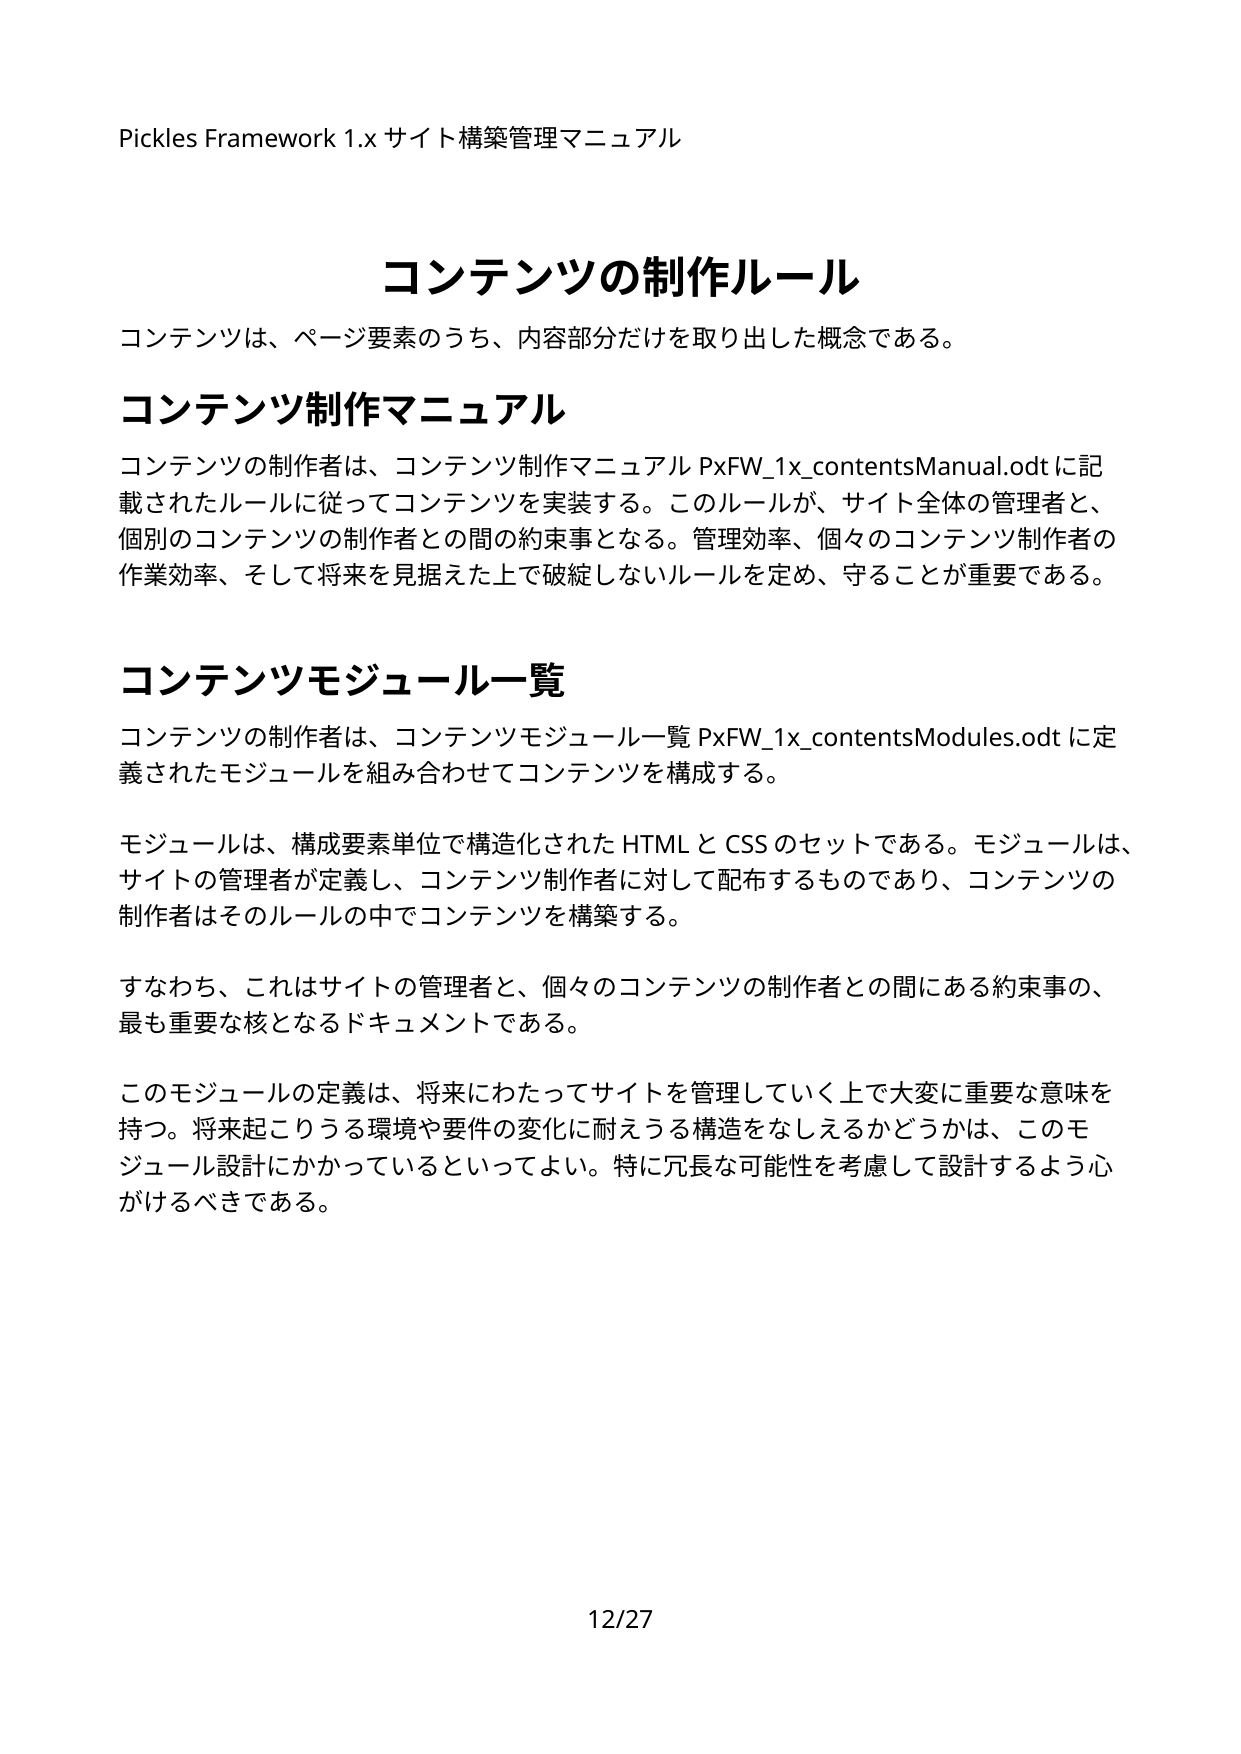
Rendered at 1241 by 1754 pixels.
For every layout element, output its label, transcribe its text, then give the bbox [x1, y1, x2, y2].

text すなわち、これはサイトの管理者と、個々のコンテンツの制作者との間にある約束事の、最も重要な核となるドキュメントである。 [118, 967, 1122, 1039]
text このモジュールの定義は、将来にわたってサイトを管理していく上で大変に重要な意味を持つ。将来起こりうる環境や要件の変化に耐えうる構造をなしえるかどうかは、このモジュール設計にかかっているといってよい。特に冗長な可能性を考慮して設計するよう心がけるべきである。 [118, 1073, 1122, 1218]
subtitle コンテンツ制作マニュアル [118, 380, 1122, 434]
text モジュールは、構成要素単位で構造化されたHTMLとCSSのセットである。モジュールは、サイトの管理者が定義し、コンテンツ制作者に対して配布するものであり、コンテンツの制作者はそのルールの中でコンテンツを構築する。 [118, 824, 1122, 933]
subtitle コンテンツモジュール一覧 [118, 651, 1122, 705]
subtitle コンテンツの制作ルール [118, 243, 1122, 306]
text コンテンツは、ページ要素のうち、内容部分だけを取り出した概念である。 [118, 319, 1122, 355]
text コンテンツの制作者は、コンテンツモジュール一覧 PxFW_1x_contentsModules.odt に定義されたモジュールを組み合わせてコンテンツを構成する。 [118, 718, 1122, 790]
text コンテンツの制作者は、コンテンツ制作マニュアル PxFW_1x_contentsManual.odtに記載されたルールに従ってコンテンツを実装する。このルールが、サイト全体の管理者と、個別のコンテンツの制作者との間の約束事となる。管理効率、個々のコンテンツ制作者の作業効率、そして将来を見据えた上で破綻しないルールを定め、守ることが重要である。 [118, 447, 1122, 592]
